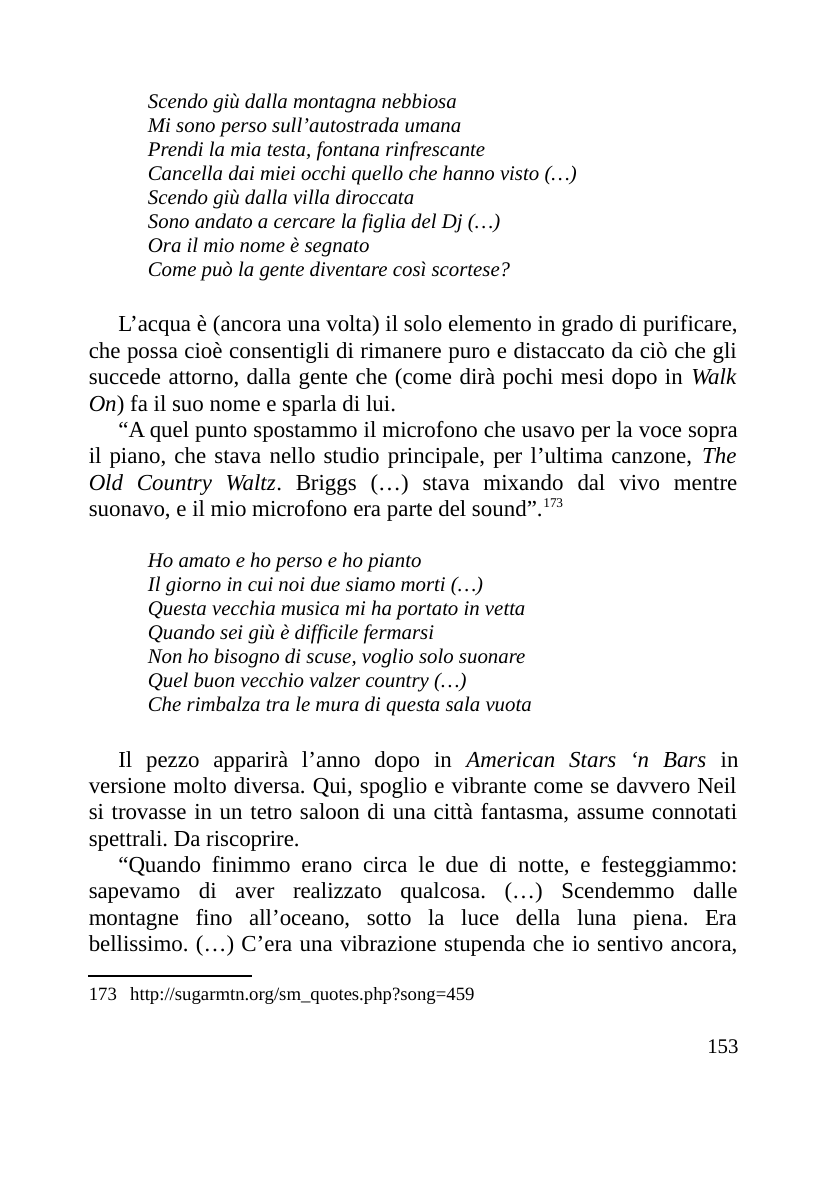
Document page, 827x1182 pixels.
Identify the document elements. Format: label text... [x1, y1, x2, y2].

text http://sugarmtn.org/sm_quotes.php?song=459 [88, 982, 738, 1004]
text Non ho bisogno di scuse, voglio solo suonare [88, 644, 738, 668]
text Scendo giù dalla montagna nebbiosa [88, 88, 738, 113]
text Ho amato e ho perso e ho pianto [88, 548, 738, 572]
text Prendi la mia testa, fontana rinfrescante [88, 137, 738, 161]
text Questa vecchia musica mi ha portato in vetta [88, 596, 738, 620]
text Come può la gente diventare così scortese? [88, 257, 738, 281]
text Che rimbalza tra le mura di questa sala vuota [88, 692, 738, 716]
text Sono andato a cercare la figlia del Dj (…) [88, 209, 738, 233]
text Il giorno in cui noi due siamo morti (…) [88, 572, 738, 596]
text “Quando finimmo erano circa le due di notte, e festeggiammo: sapevamo di aver realizzato qualcosa. (…) Scendemmo dalle montagne fino all’oceano, sotto la luce della luna piena. Era bellissimo. (…) C’era una vibrazione stupenda che io sentivo ancora, [88, 851, 738, 956]
text Ora il mio nome è segnato [88, 233, 738, 257]
text Quando sei giù è difficile fermarsi [88, 620, 738, 644]
text Cancella dai miei occhi quello che hanno visto (…) [88, 161, 738, 185]
text Il pezzo apparirà l’anno dopo in American Stars ‘n Bars in versione molto diversa. Qui, spoglio e vibrante come se davvero Neil si trovasse in un tetro saloon di una città fantasma, assume connotati spettrali. Da riscoprire. [88, 746, 738, 851]
text Scendo giù dalla villa diroccata [88, 185, 738, 209]
text Mi sono perso sull’autostrada umana [88, 113, 738, 137]
text “A quel punto spostammo il microfono che usavo per la voce sopra il piano, che stava nello studio principale, per l’ultima canzone, The Old Country Waltz. Briggs (…) stava mixando dal vivo mentre suonavo, e il mio microfono era parte del sound”. [88, 416, 738, 521]
text L’acqua è (ancora una volta) il solo elemento in grado di purificare, che possa cioè consentigli di rimanere puro e distaccato da ciò che gli succede attorno, dalla gente che (come dirà pochi mesi dopo in Walk On) fa il suo nome e sparla di lui. [88, 311, 738, 416]
text Quel buon vecchio valzer country (…) [88, 668, 738, 692]
